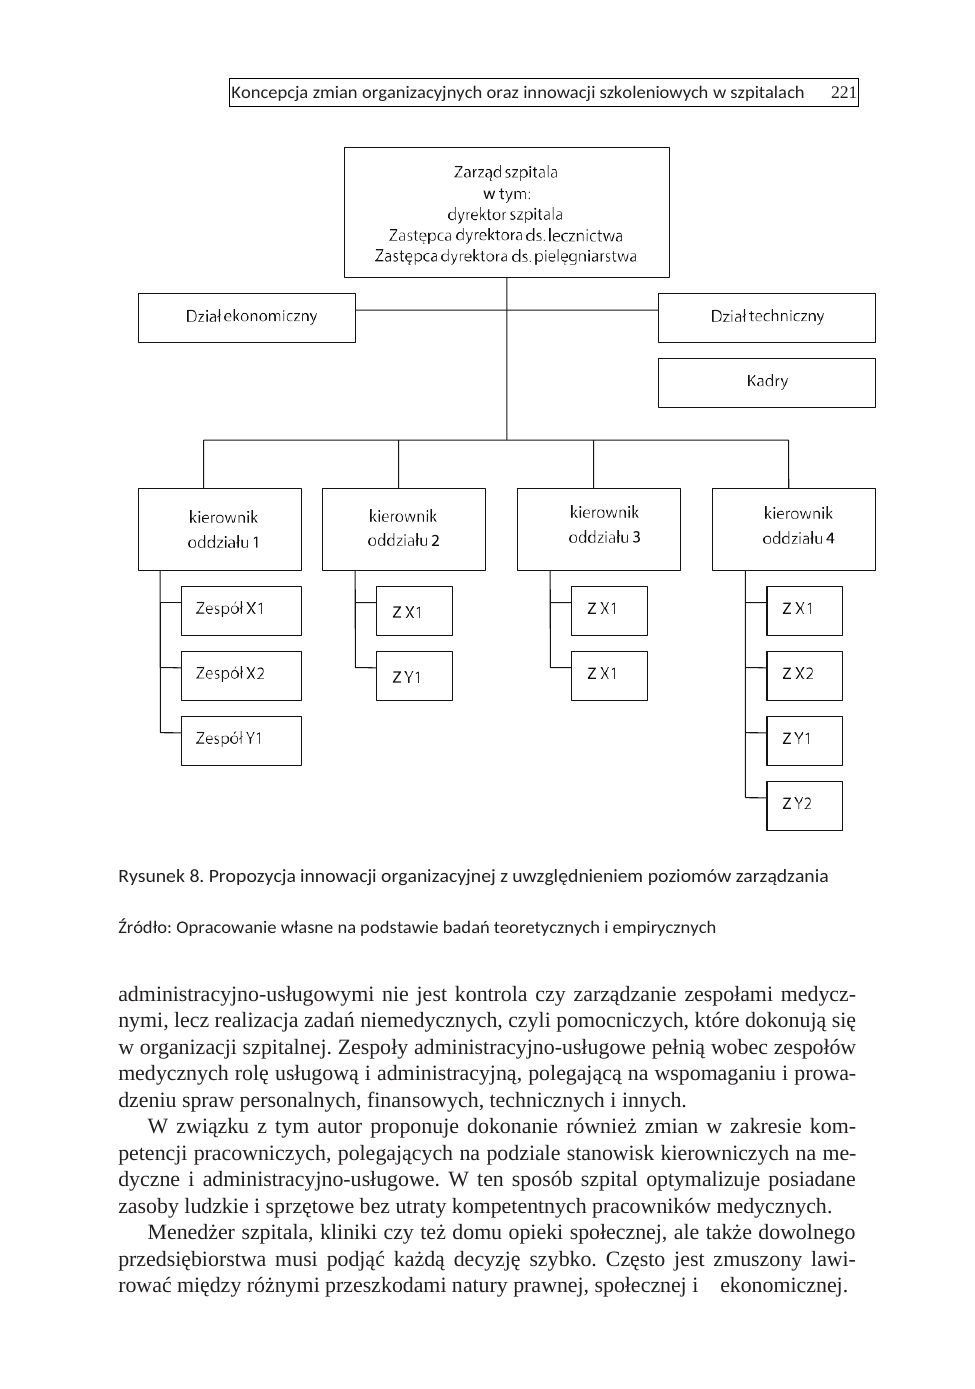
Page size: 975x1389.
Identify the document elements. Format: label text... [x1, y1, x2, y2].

picture [441, 249, 507, 265]
picture [712, 309, 746, 322]
picture [569, 530, 628, 543]
picture [795, 667, 813, 679]
picture [795, 602, 811, 614]
picture [405, 606, 420, 618]
picture [600, 667, 615, 679]
picture [246, 602, 262, 614]
picture [749, 309, 824, 325]
picture [190, 510, 258, 523]
picture [187, 309, 221, 322]
picture [196, 601, 243, 617]
text Rysunek 8. Propozycja innowacji organizacyjnej z uwzględnieniem poziomów zarządzania [118, 864, 869, 887]
picture [404, 671, 419, 683]
picture [368, 533, 427, 546]
picture [535, 248, 636, 265]
picture [454, 165, 501, 181]
picture [600, 602, 615, 614]
text Menedżer szpitala, kliniki czy też domu opieki społecznej, ale także dowolnego przedsiębiorstwa musi podjąć każdą decyzję szybko. Często jest zmuszony lawi- rować między różnymi przeszkodami natury prawnej, społecznej i ekonomicznej. [118, 1219, 857, 1297]
picture [188, 535, 248, 548]
picture [456, 228, 522, 244]
picture [765, 506, 833, 519]
picture [748, 374, 788, 390]
picture [763, 531, 822, 544]
picture [246, 667, 264, 679]
text W związku z tym autor proponuje dokonanie również zmian w zakresie kom- petencji pracowniczych, polegających na podziale stanowisk kierowniczych na me- dyczne i administracyjno-usługowe. W ten sposób szpital optymalizuje posiadane zasoby ludzkie i sprzętowe bez utraty kompetentnych pracowników medycznych. [118, 1113, 857, 1218]
picture [196, 731, 260, 747]
picture [510, 206, 562, 223]
picture [794, 797, 811, 809]
picture [505, 164, 557, 181]
picture [512, 249, 531, 262]
picture [499, 188, 530, 203]
picture [224, 309, 317, 325]
picture [370, 509, 437, 522]
picture [448, 207, 506, 224]
picture [526, 228, 545, 241]
picture [389, 229, 451, 244]
picture [375, 249, 437, 265]
text Źródło: Opracowanie własne na podstawie badań teoretycznych i empirycznych [118, 916, 869, 938]
picture [196, 666, 243, 682]
picture [794, 732, 809, 744]
picture [571, 505, 639, 518]
picture [549, 227, 622, 242]
text administracyjno-usługowymi nie jest kontrola czy zarządzanie zespołami medycz- nymi, lecz realizacja zadań niemedycznych, czyli pomocniczych, które dokonują się w organizacji szpitalnej. Zespoły administracyjno-usługowe pełnią wobec zespołów medycznych rolę usługową i administracyjną, polegającą na wspomaganiu i prowa- dzeniu spraw personalnych, finansowych, technicznych i innych. [118, 981, 857, 1112]
